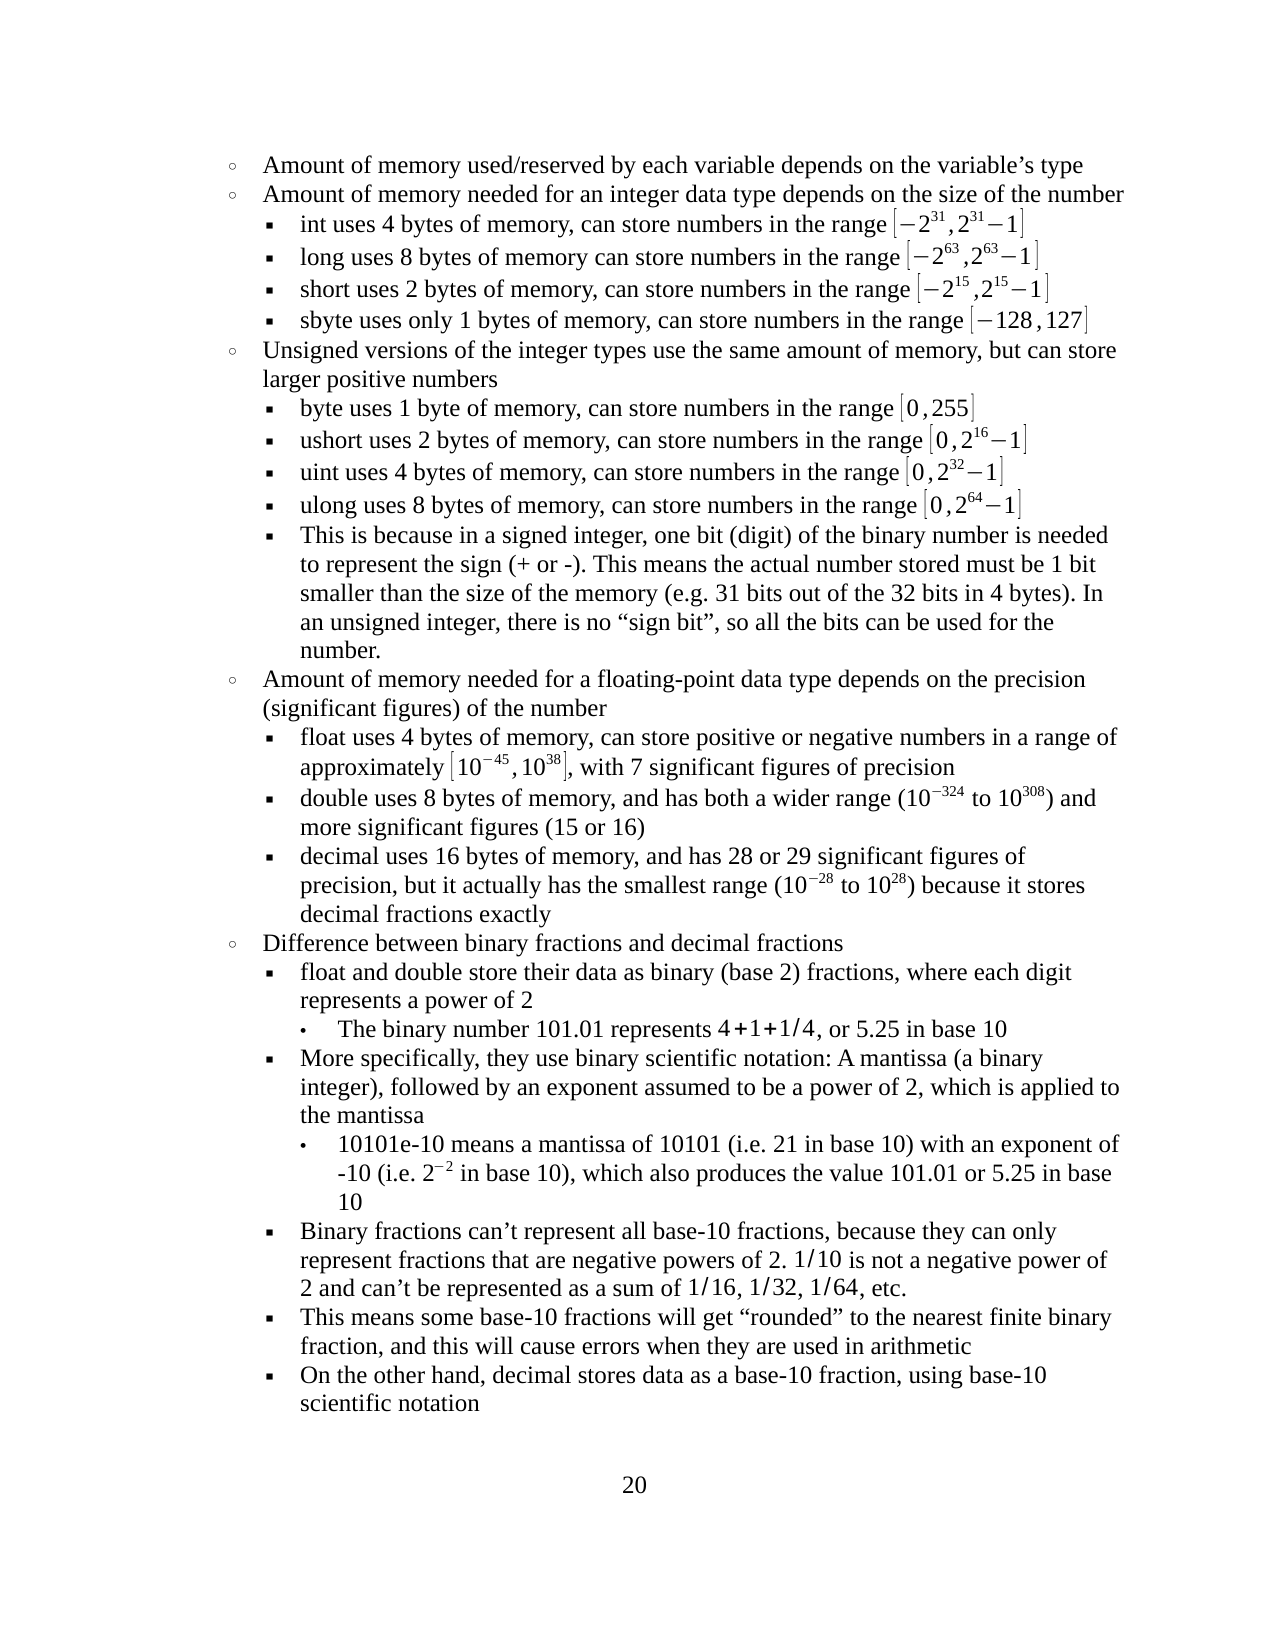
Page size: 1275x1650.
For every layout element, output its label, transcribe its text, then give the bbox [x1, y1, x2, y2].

list This is because in a signed integer, one bit (digit) of the binary number is needed to represent the sign (+ or -). This means the actual number stored must be 1 bit smaller than the size of the memory (e.g. 31 bits out of the 32 bits in 4 bytes). In an unsigned integer, there is no “sign bit”, so all the bits can be used for the number. [262, 520, 1125, 664]
list float and double store their data as binary (base 2) fractions, where each digit represents a power of 2 [262, 957, 1125, 1014]
list Amount of memory used/reserved by each variable depends on the variable’s type [225, 150, 1125, 179]
list short uses 2 bytes of memory, can store numbers in the range [262, 272, 1125, 305]
list int uses 4 bytes of memory, can store numbers in the range [262, 207, 1125, 240]
list This means some base-10 fractions will get “rounded” to the nearest finite binary fraction, and this will cause errors when they are used in arithmetic [262, 1302, 1125, 1360]
list sbyte uses only 1 bytes of memory, can store numbers in the range [262, 305, 1125, 335]
list decimal uses 16 bytes of memory, and has 28 or 29 significant figures of precision, but it actually has the smallest range ( to ) because it stores decimal fractions exactly [262, 841, 1125, 928]
list The binary number 101.01 represents , or 5.25 in base 10 [300, 1014, 1125, 1043]
list ulong uses 8 bytes of memory, can store numbers in the range [262, 488, 1125, 520]
list long uses 8 bytes of memory can store numbers in the range [262, 240, 1125, 272]
list 10101e-10 means a mantissa of 10101 (i.e. 21 in base 10) with an exponent of -10 (i.e. in base 10), which also produces the value 101.01 or 5.25 in base 10 [300, 1129, 1125, 1216]
list Amount of memory needed for a floating-point data type depends on the precision (significant figures) of the number [225, 664, 1125, 722]
list Amount of memory needed for an integer data type depends on the size of the number [225, 179, 1125, 207]
list Binary fractions can’t represent all base-10 fractions, because they can only represent fractions that are negative powers of 2. is not a negative power of 2 and can’t be represented as a sum of , , , etc. [262, 1216, 1125, 1302]
list More specifically, they use binary scientific notation: A mantissa (a binary integer), followed by an exponent assumed to be a power of 2, which is applied to the mantissa [262, 1043, 1125, 1129]
list On the other hand, decimal stores data as a base-10 fraction, using base-10 scientific notation [262, 1360, 1125, 1417]
list ushort uses 2 bytes of memory, can store numbers in the range [262, 423, 1125, 456]
list byte uses 1 byte of memory, can store numbers in the range [262, 393, 1125, 423]
list Unsigned versions of the integer types use the same amount of memory, but can store larger positive numbers [225, 335, 1125, 393]
list double uses 8 bytes of memory, and has both a wider range ( to ) and more significant figures (15 or 16) [262, 783, 1125, 841]
list float uses 4 bytes of memory, can store positive or negative numbers in a range of approximately , with 7 significant figures of precision [262, 722, 1125, 783]
list Difference between binary fractions and decimal fractions [225, 928, 1125, 957]
list uint uses 4 bytes of memory, can store numbers in the range [262, 456, 1125, 488]
